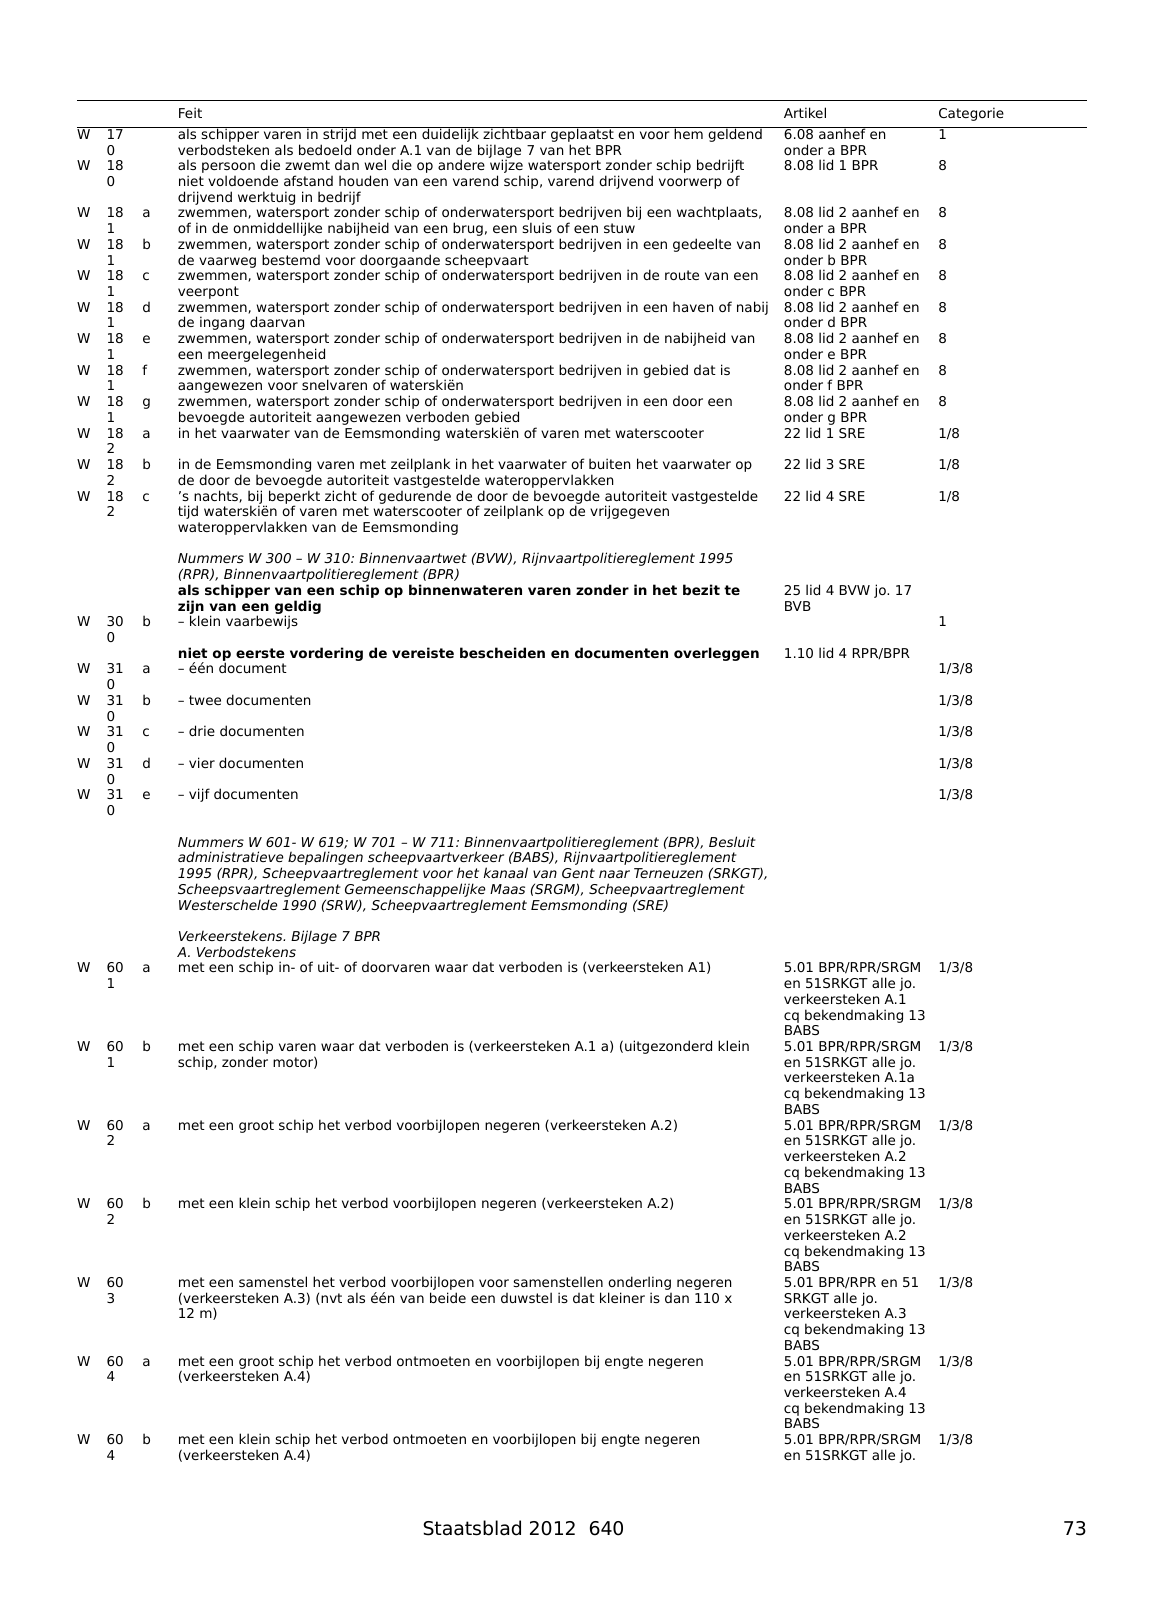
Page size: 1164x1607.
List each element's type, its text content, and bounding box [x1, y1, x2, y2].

table_header [136, 101, 172, 127]
table_header [77, 101, 101, 127]
table_header Categorie [932, 101, 1087, 127]
table_header Artikel [778, 101, 932, 127]
table_header Feit [172, 101, 778, 127]
table_header [101, 101, 136, 127]
